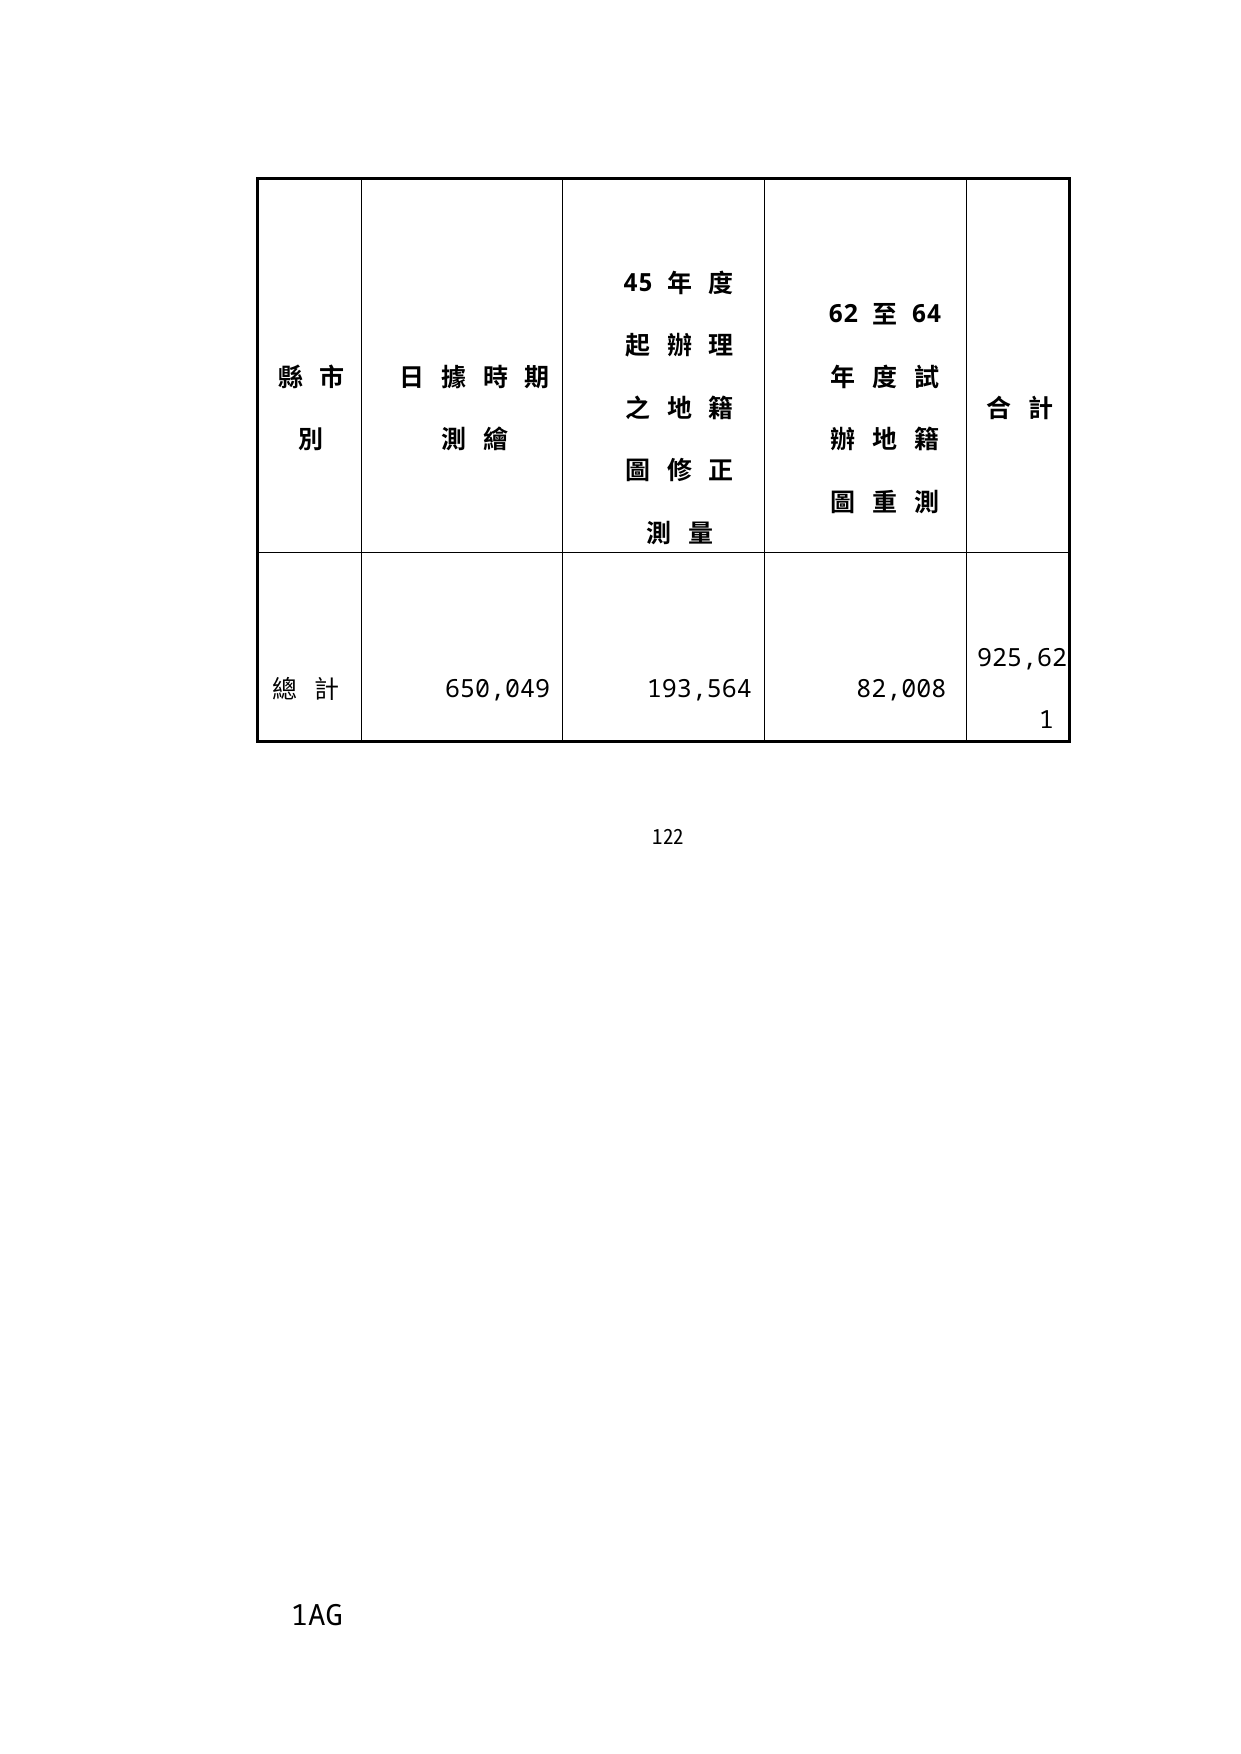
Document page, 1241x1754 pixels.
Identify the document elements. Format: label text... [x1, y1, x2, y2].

table_header 62至64年度試辦地籍圖重測 [765, 180, 966, 552]
table_cell 925,621 [967, 553, 1068, 740]
table_cell 650,049 [362, 553, 562, 740]
table_header 合計 [967, 180, 1068, 552]
table_header 45年度起辦理之地籍圖修正測量 [563, 180, 764, 552]
table_cell 總計 [259, 553, 361, 740]
table_header 日據時期測繪 [362, 180, 562, 552]
table_cell 193,564 [563, 553, 764, 740]
table_header 縣市別 [259, 180, 361, 552]
table_cell 82,008 [765, 553, 966, 740]
